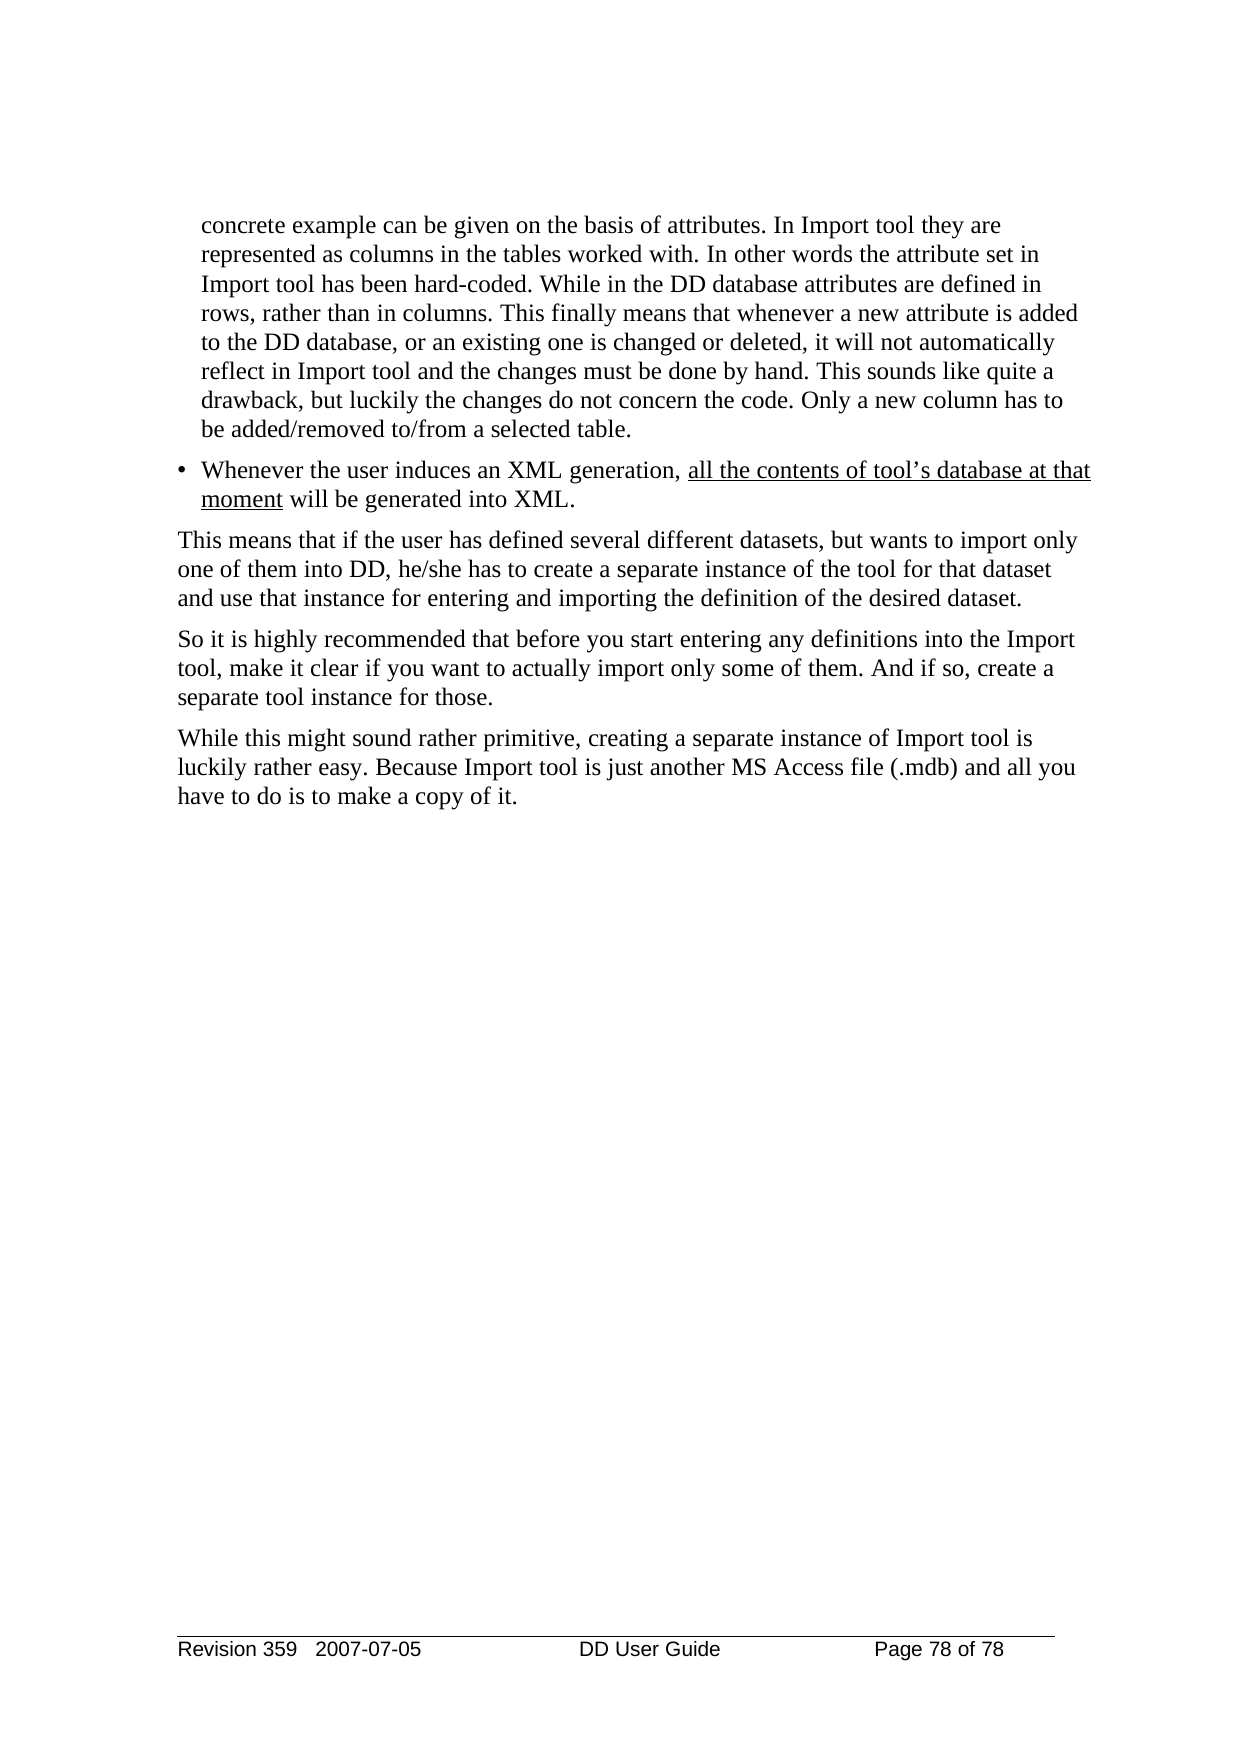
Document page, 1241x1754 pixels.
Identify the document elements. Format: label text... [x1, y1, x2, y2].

text So it is highly recommended that before you start entering any definitions into the Import tool, make it clear if you want to actually import only some of them. And if so, create a separate tool instance for those. [177, 623, 1092, 711]
list concrete example can be given on the basis of attributes. In Import tool they are represented as columns in the tables worked with. In other words the attribute set in Import tool has been hard-coded. While in the DD database attributes are defined in rows, rather than in columns. This finally means that whenever a new attribute is added to the DD database, or an existing one is changed or deleted, it will not automatically reflect in Import tool and the changes must be done by hand. This sounds like quite a drawback, but luckily the changes do not concern the code. Only a new column has to be added/removed to/from a selected table. [177, 210, 1092, 443]
text While this might sound rather primitive, creating a separate instance of Import tool is luckily rather easy. Because Import tool is just another MS Access file (.mdb) and all you have to do is to make a copy of it. [177, 722, 1092, 809]
text This means that if the user has defined several different datasets, but wants to import only one of them into DD, he/she has to create a separate instance of the tool for that dataset and use that instance for entering and importing the definition of the desired dataset. [177, 524, 1092, 612]
list Whenever the user induces an XML generation, all the contents of tool’s database at that moment will be generated into XML. [177, 454, 1092, 513]
